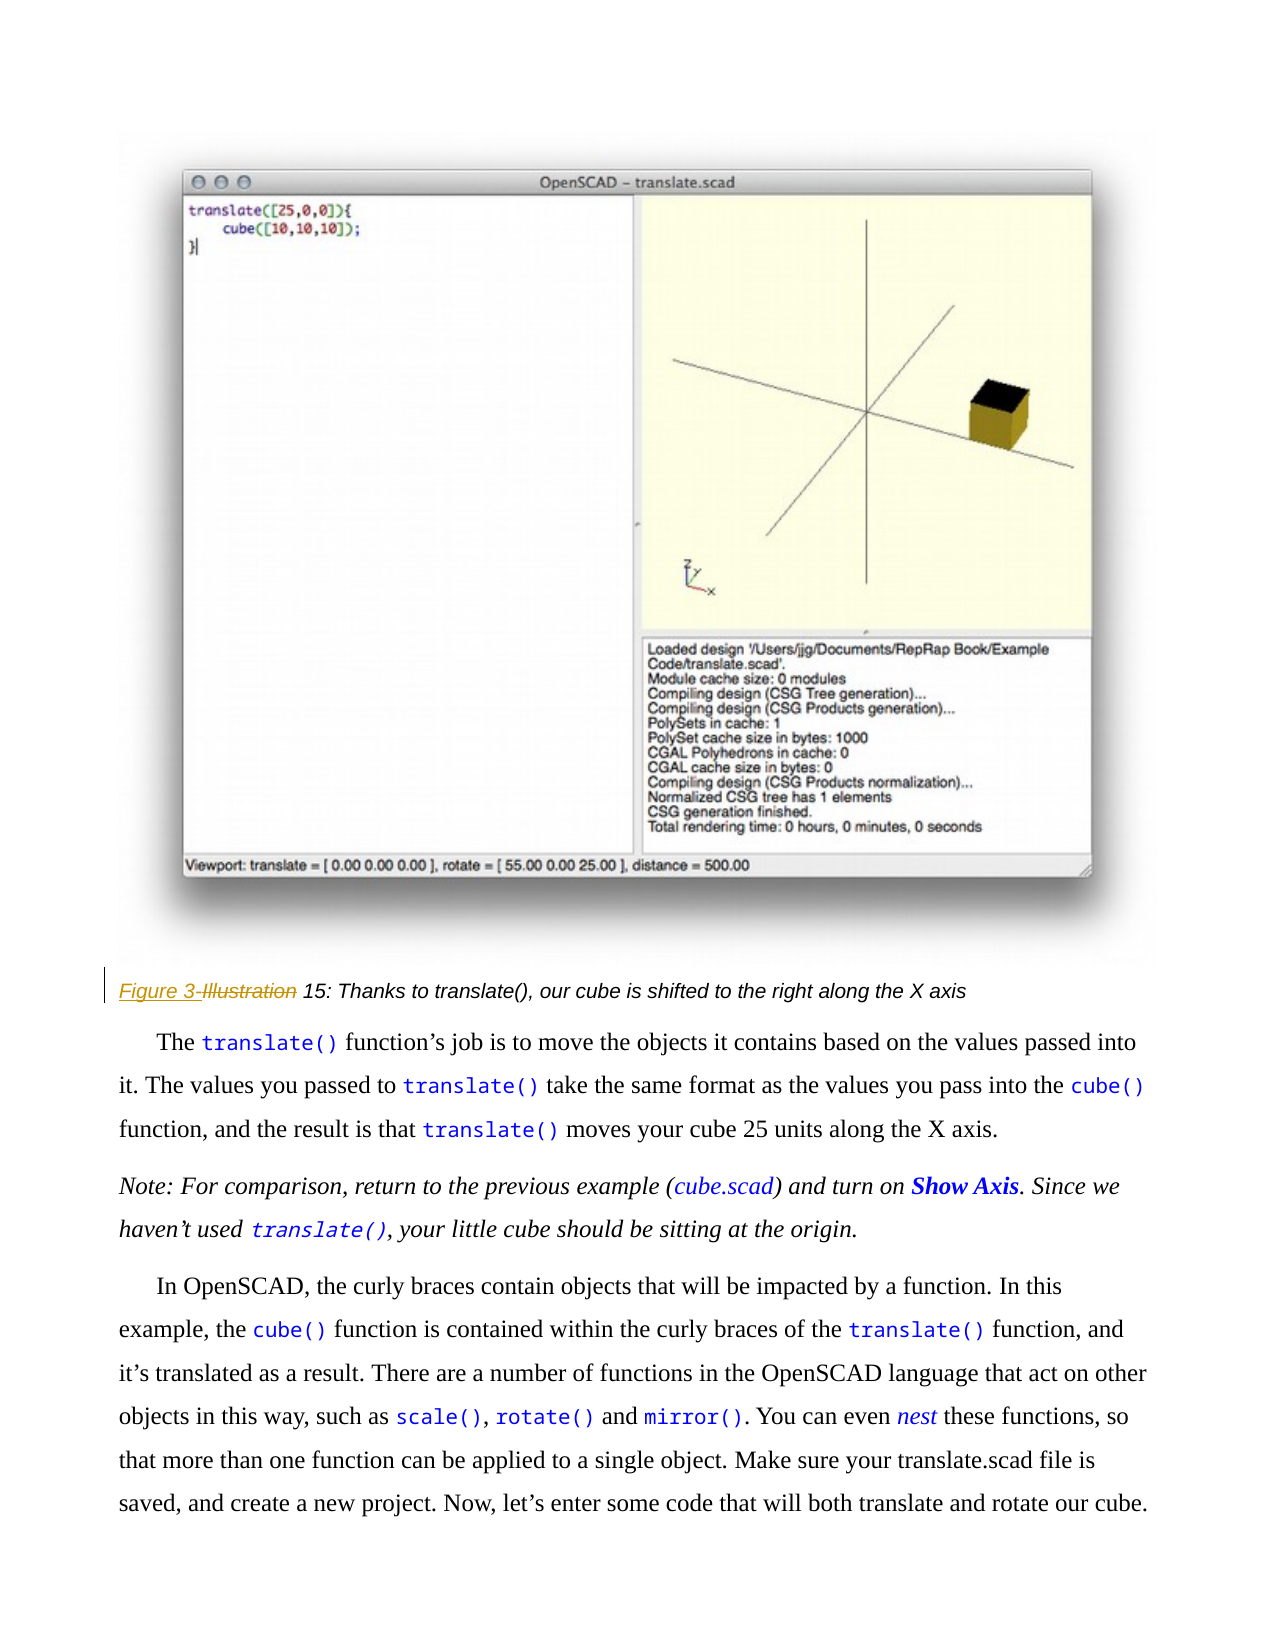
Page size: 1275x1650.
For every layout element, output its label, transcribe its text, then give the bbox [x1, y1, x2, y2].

text Note: For comparison, return to the previous example (cube.scad) and turn on Show Axis. Since we haven’t used translate(), your little cube should be sitting at the origin. [118, 1171, 1156, 1244]
text Figure 3- 15: Thanks to translate(), our cube is shifted to the right along the X axis [118, 967, 1156, 1003]
picture [118, 131, 1157, 967]
text The translate() function’s job is to move the objects it contains based on the values passed into it. The values you passed to translate() take the same format as the values you pass into the cube() function, and the result is that translate() moves your cube 25 units along the X axis. [118, 1027, 1156, 1144]
text In OpenSCAD, the curly braces contain objects that will be impacted by a function. In this example, the cube() function is contained within the curly braces of the translate() function, and it’s translated as a result. There are a number of functions in the OpenSCAD language that act on other objects in this way, such as scale(), rotate() and mirror(). You can even nest these functions, so that more than one function can be applied to a single object. Make sure your translate.scad file is saved, and create a new project. Now, let’s enter some code that will both translate and rotate our cube. [118, 1271, 1156, 1517]
